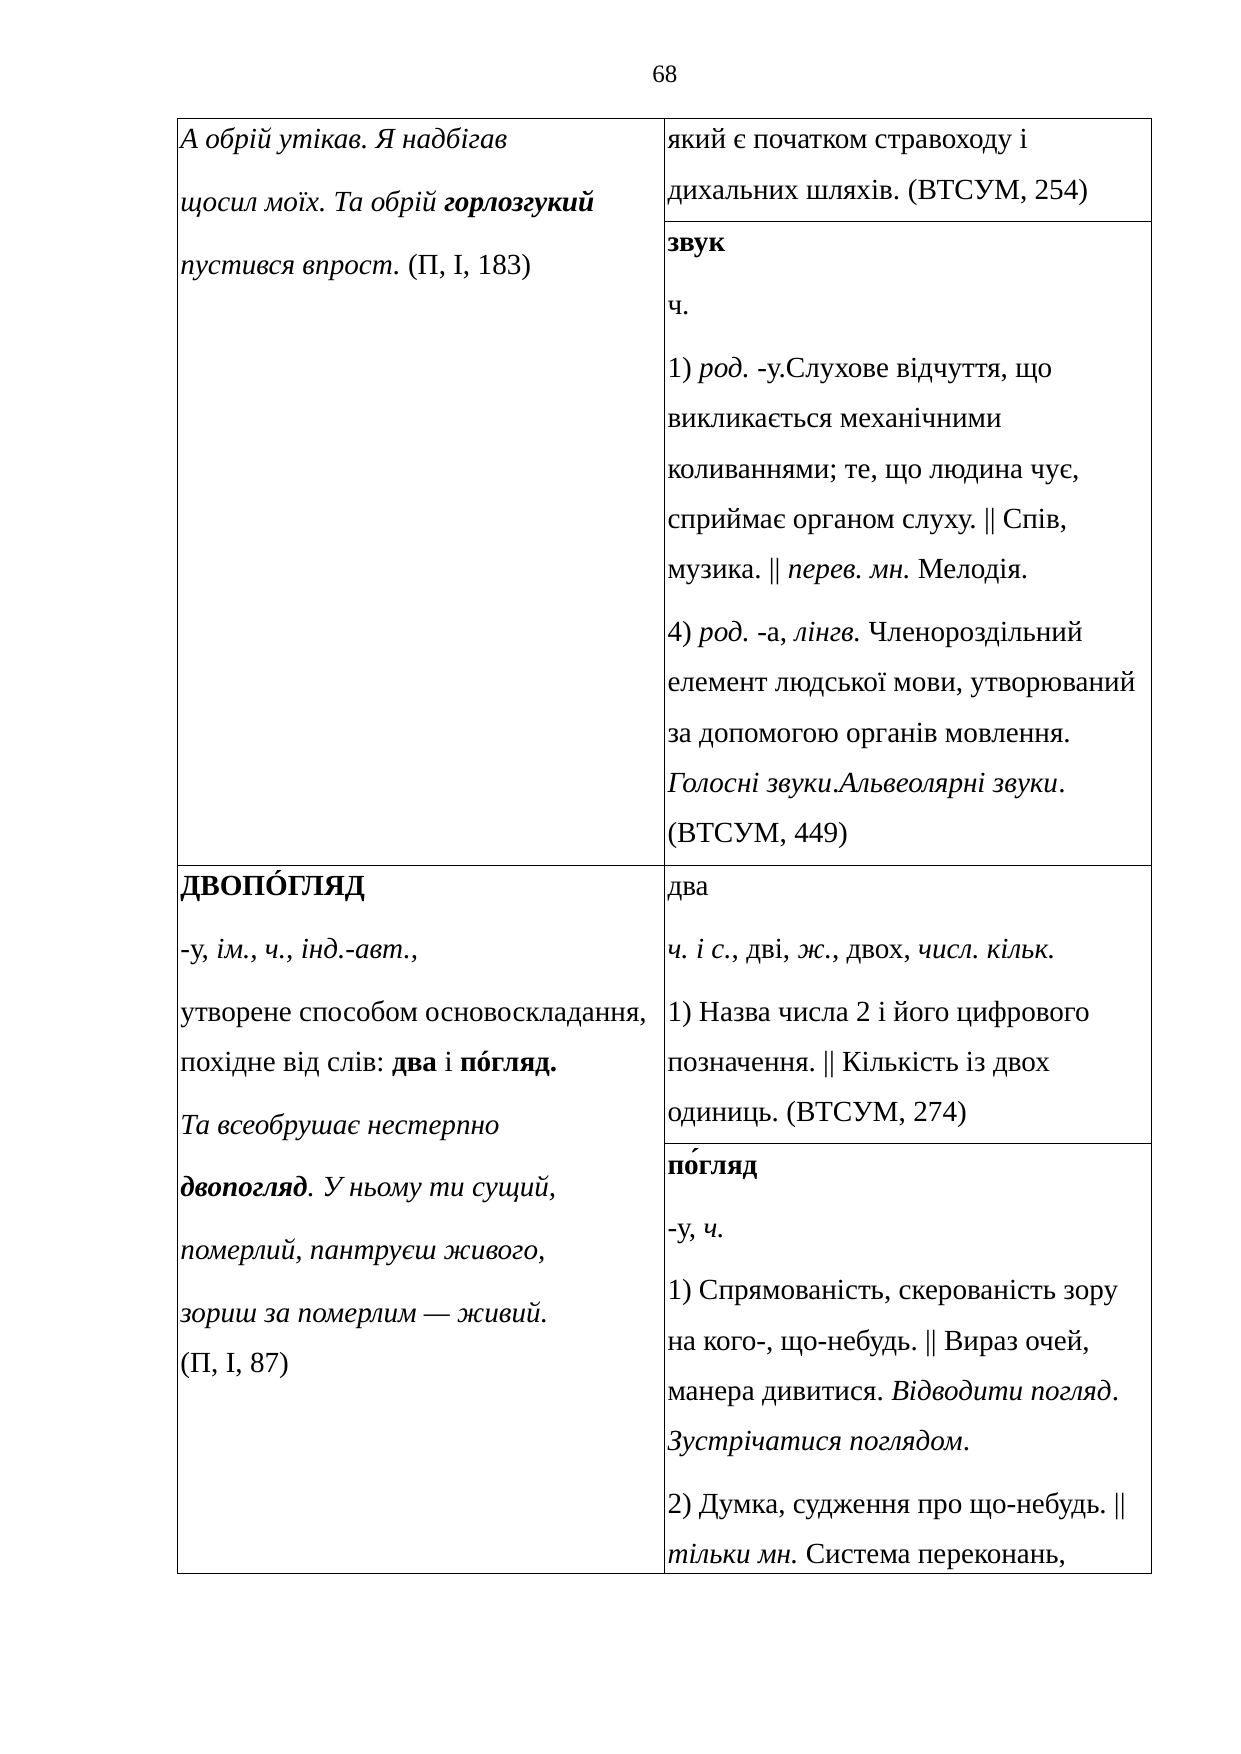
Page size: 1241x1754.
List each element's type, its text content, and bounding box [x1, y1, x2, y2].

table_cell два ч. і с., дві, ж., двох, числ. кільк. 1) Назва числа 2 і його цифрового позначення. || Кількість із двох одиниць. (ВТСУМ, 274) [665, 866, 1151, 1143]
table_cell звук ч. 1) род. -у.Слухове відчуття, що викликається механічними коливаннями; те, що людина чує, сприймає органом слуху. || Спів, музика. || перев. мн. Мелодія. 4) род. -а, лінгв. Членороздільний елемент людської мови, утворюваний за допомогою органів мовлення. Голосні звуки.Альвеолярні звуки. (ВТСУМ, 449) [665, 222, 1151, 864]
table_cell ДВОПÓГЛЯД -у, ім., ч., інд.-авт., утворене способом основоскладання, похідне від слів: два і пóгляд. Та всеобрушає нестерпно двопогляд. У ньому ти сущий, померлий, пантруєш живого, зориш за померлим — живий. (П, І, 87) [178, 866, 664, 1573]
table_cell А обрій утікав. Я надбігав щосил моїх. Та обрій горлозгукий пустився впрост. (П, І, 183) [178, 119, 664, 864]
table_cell який є початком стравоходу і дихальних шляхів. (ВТСУМ, 254) [665, 119, 1151, 221]
table_cell по́гляд -у, ч. 1) Спрямованість, скерованість зору на кого-, що-небудь. || Вираз очей, манера дивитися. Відводити погляд. Зустрічатися поглядом. 2) Думка, судження про що-небудь. || тільки мн. Система переконань, [665, 1144, 1151, 1573]
